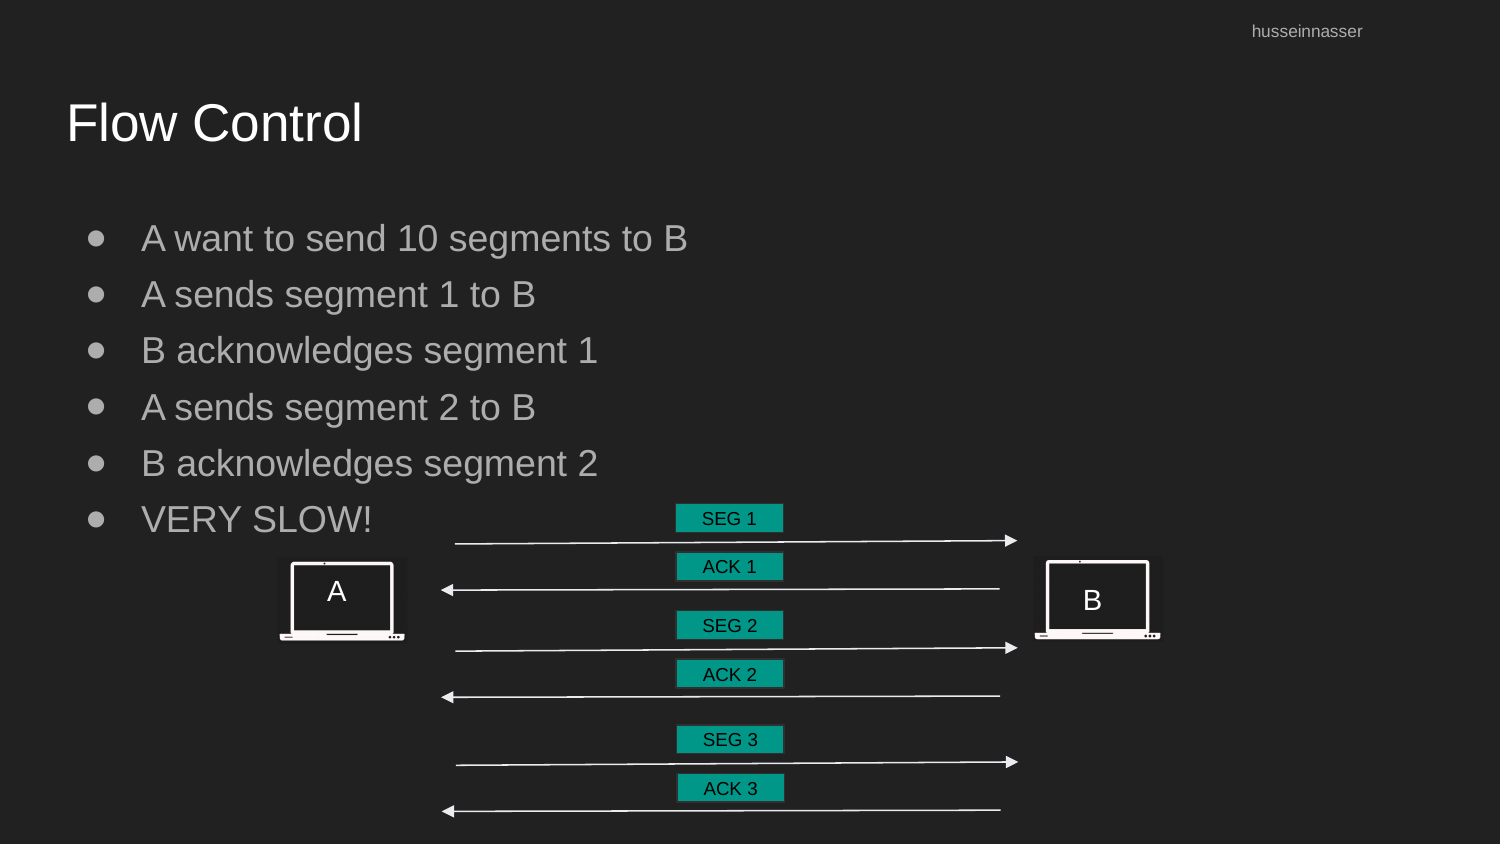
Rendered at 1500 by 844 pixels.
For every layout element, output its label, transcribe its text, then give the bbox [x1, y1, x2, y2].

text_box SEG 3 [676, 724, 785, 754]
text_box ACK 2 [676, 659, 784, 688]
picture [277, 557, 408, 644]
text_box SEG 2 [676, 610, 784, 640]
text_box ACK 1 [675, 551, 784, 581]
text_box B [1067, 566, 1129, 632]
text_box A [312, 557, 373, 623]
text_box SEG 1 [675, 503, 784, 533]
title Flow Control [51, 72, 1449, 167]
picture [1033, 556, 1164, 642]
list A want to send 10 segments to B A sends segment 1 to B B acknowledges segment 1 A sends segment 2 to B B acknowledges segment 2 VERY SLOW! [51, 187, 1449, 748]
text_box ACK 3 [676, 773, 785, 803]
subtitle husseinnasser [1236, 11, 1492, 53]
